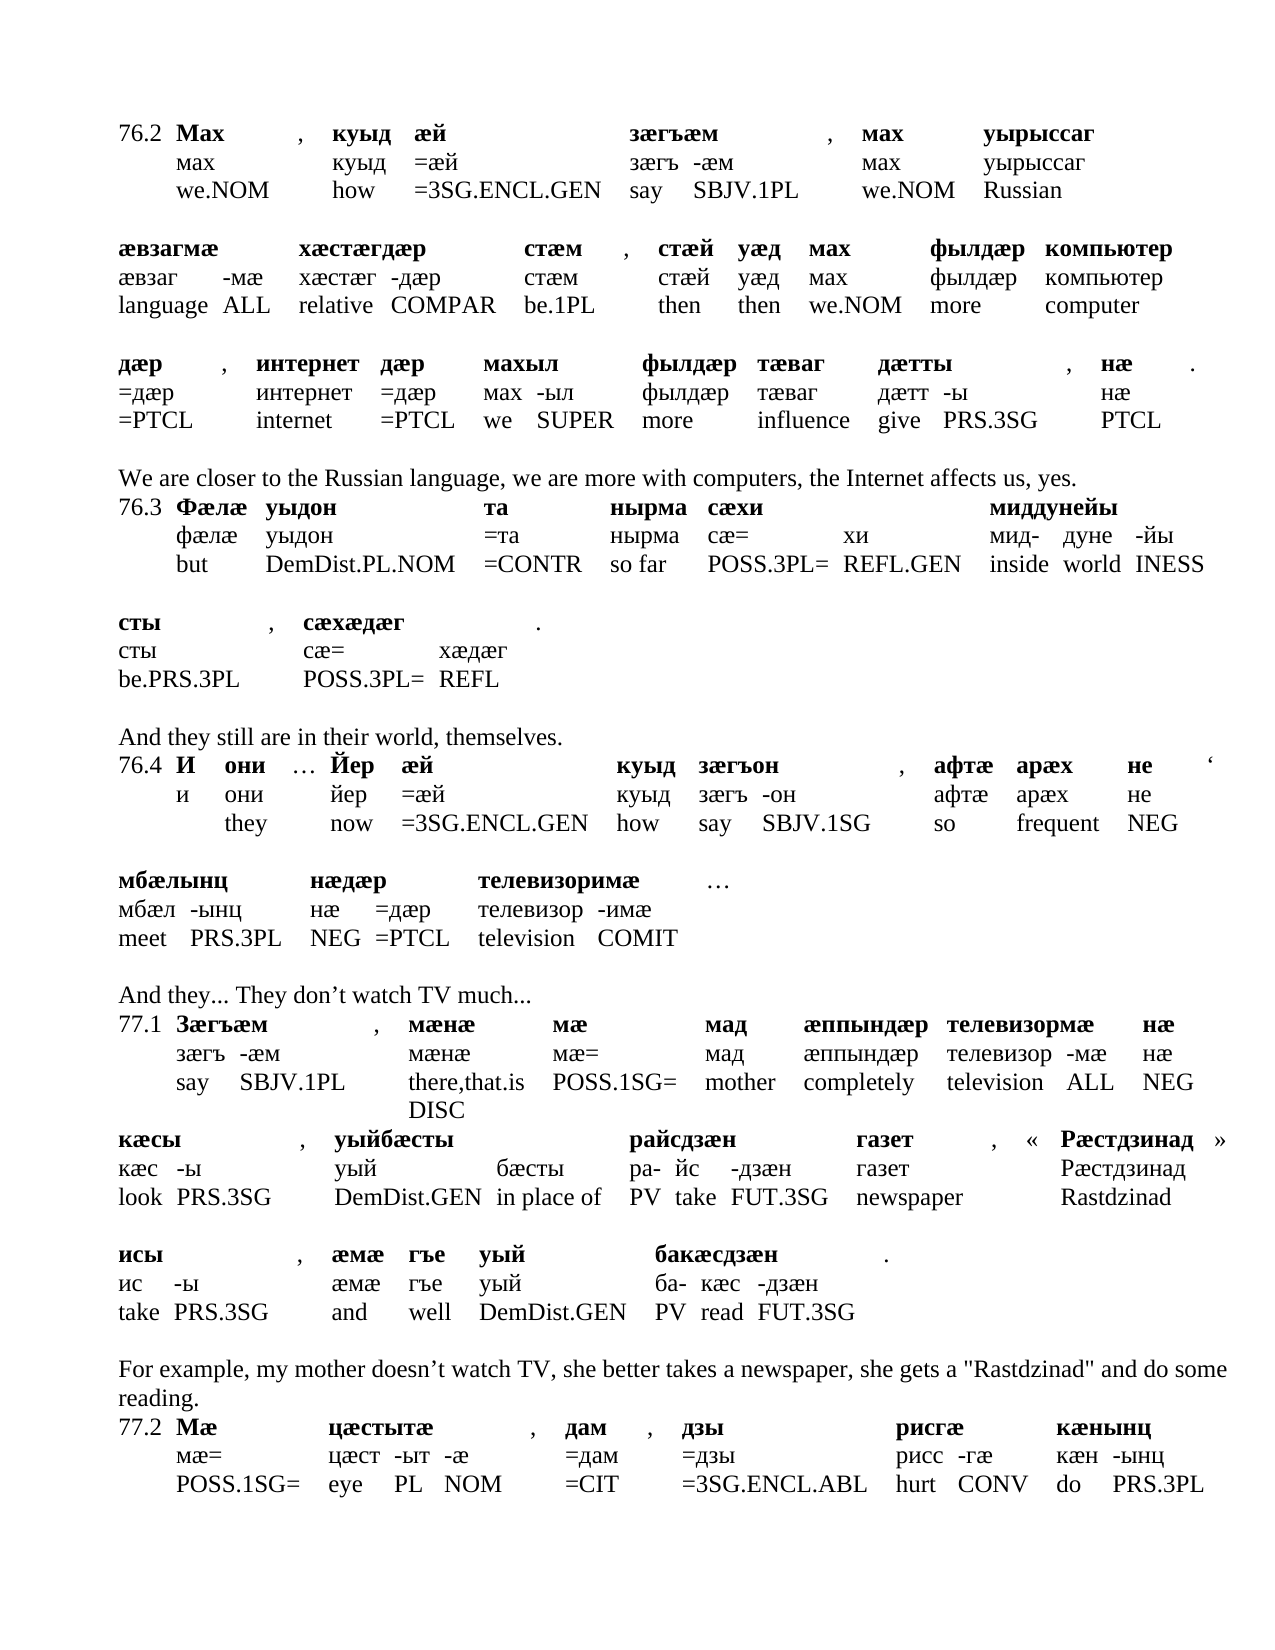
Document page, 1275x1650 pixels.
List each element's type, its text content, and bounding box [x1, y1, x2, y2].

text мах [862, 118, 969, 147]
text бæсты [496, 1153, 602, 1182]
text стæм [524, 262, 596, 291]
text , [647, 1412, 668, 1441]
text зæгъ [698, 779, 748, 808]
text куыд [616, 751, 684, 779]
text уыдон [265, 521, 456, 549]
text SBJV.1SG [762, 808, 871, 837]
text relative [298, 291, 377, 319]
text take [675, 1182, 717, 1211]
text нæ [1101, 348, 1176, 377]
text then [658, 291, 710, 319]
text мад [705, 1009, 789, 1038]
text PRS.3PL [190, 923, 282, 952]
text Russian [983, 176, 1085, 204]
text REFL [438, 664, 507, 693]
text æй [401, 751, 603, 779]
text æмæ [331, 1239, 394, 1268]
text newspaper [856, 1182, 963, 1211]
text телевизормæ [947, 1009, 1129, 1038]
text дуне [1063, 521, 1121, 549]
text æппындæр [803, 1038, 919, 1067]
text исы [118, 1239, 283, 1268]
text мбæл [118, 894, 176, 923]
text дзы [682, 1412, 882, 1441]
text =PTCL [118, 406, 193, 434]
text ‘ [1206, 751, 1227, 779]
text хæстæг [298, 262, 377, 291]
text нырма [610, 492, 693, 521]
text , [297, 1239, 318, 1268]
text NOM [444, 1469, 502, 1498]
text дæтты [878, 348, 1052, 377]
text фылдæр [642, 377, 729, 406]
text but [176, 549, 238, 578]
text телевизоримæ [478, 866, 692, 894]
text стæм [524, 233, 609, 262]
text нæ [1142, 1009, 1208, 1038]
text =PTCL [375, 923, 450, 952]
text цæстытæ [328, 1412, 516, 1441]
text POSS.1SG= [552, 1067, 677, 1096]
text йер [330, 779, 373, 808]
text Фæлæ [176, 492, 252, 521]
text уæд [738, 233, 795, 262]
text =дзы [682, 1441, 868, 1469]
text -æм [693, 147, 799, 176]
text мад [705, 1038, 776, 1067]
text inside [989, 549, 1049, 578]
text телевизор [478, 894, 584, 923]
text ба- [654, 1268, 687, 1297]
text influence [757, 406, 850, 434]
text POSS.3PL= [707, 549, 829, 578]
text нæ [1101, 377, 1162, 406]
text Зæгъæм [176, 1009, 359, 1038]
text =3SG.ENCL.GEN [401, 808, 589, 837]
text нырма [610, 521, 680, 549]
text 76.4 [118, 751, 162, 779]
text , [221, 348, 242, 377]
text =æй [401, 779, 589, 808]
text мбæлынц [118, 866, 296, 894]
text фылдæр [642, 348, 743, 377]
text . [535, 607, 556, 636]
text , [827, 118, 848, 147]
text фылдæр [930, 262, 1017, 291]
text Рæстдзинад [1060, 1124, 1200, 1153]
text мæнæ [408, 1009, 539, 1038]
text so far [610, 549, 680, 578]
text PL [394, 1469, 430, 1498]
text тæваг [757, 348, 864, 377]
text дам [565, 1412, 633, 1441]
text SBJV.1PL [239, 1067, 346, 1096]
text do [1056, 1469, 1098, 1498]
text how [332, 176, 386, 204]
text мах [808, 262, 902, 291]
text не [1127, 751, 1192, 779]
text компьютер [1045, 262, 1163, 291]
text сæхæдæг [303, 607, 521, 636]
text интернет [256, 348, 366, 377]
text -ы [176, 1153, 272, 1182]
text we [483, 406, 523, 434]
text we.NOM [176, 176, 269, 204]
text COMIT [597, 923, 678, 952]
text And they still are in their world, themselves. [118, 722, 1249, 751]
text , [268, 607, 289, 636]
text there,that.is [408, 1067, 525, 1096]
text хæдæг [438, 636, 507, 664]
text рисс [896, 1441, 944, 1469]
text REFL.GEN [843, 549, 962, 578]
text give [878, 406, 929, 434]
text , [299, 1124, 320, 1153]
text -гæ [958, 1441, 1028, 1469]
text Rastdzinad [1060, 1182, 1186, 1211]
text , [297, 118, 318, 147]
text COMPAR [391, 291, 496, 319]
text television [947, 1067, 1052, 1096]
text say [629, 176, 679, 204]
text мæ= [552, 1038, 677, 1067]
text -имæ [597, 894, 678, 923]
text well [408, 1297, 451, 1326]
text -ы [174, 1268, 269, 1297]
text PTCL [1101, 406, 1162, 434]
text стæй [658, 233, 724, 262]
text 77.2 [118, 1412, 162, 1441]
text DemDist.PL.NOM [265, 549, 456, 578]
text уый [479, 1268, 627, 1297]
text райсдзæн [629, 1124, 842, 1153]
text =дæр [380, 377, 456, 406]
text SUPER [536, 406, 614, 434]
text =3SG.ENCL.ABL [682, 1469, 868, 1498]
text =та [483, 521, 582, 549]
text компьютер [1045, 233, 1177, 262]
text кæс [118, 1153, 163, 1182]
text PRS.3PL [1112, 1469, 1205, 1498]
text completely [803, 1067, 919, 1096]
text афтæ [933, 751, 1002, 779]
text FUT.3SG [731, 1182, 828, 1211]
text more [642, 406, 729, 434]
text =3SG.ENCL.GEN [414, 176, 602, 204]
text now [330, 808, 373, 837]
text PRS.3SG [943, 406, 1038, 434]
text « [1026, 1124, 1047, 1153]
text мах [483, 377, 523, 406]
text афтæ [933, 779, 988, 808]
text мид- [989, 521, 1049, 549]
text хæстæгдæр [298, 233, 510, 262]
text eye [328, 1469, 380, 1498]
text махыл [483, 348, 628, 377]
text more [930, 291, 1017, 319]
text зæгъон [698, 751, 885, 779]
text нæ [1142, 1038, 1194, 1067]
text та [483, 492, 596, 521]
text how [616, 808, 671, 837]
text они [224, 751, 278, 779]
text мæ [552, 1009, 691, 1038]
text Мæ [176, 1412, 314, 1441]
text NEG [1142, 1067, 1194, 1096]
text дæр [380, 348, 469, 377]
text DemDist.GEN [334, 1182, 482, 1211]
text CONV [958, 1469, 1028, 1498]
text we.NOM [808, 291, 902, 319]
text DISC [408, 1096, 539, 1124]
text , [899, 751, 920, 779]
text PV [629, 1182, 661, 1211]
text мæнæ [408, 1038, 525, 1067]
text -дзæн [757, 1268, 856, 1297]
text then [738, 291, 781, 319]
text уырыссаг [983, 147, 1085, 176]
text … [706, 866, 731, 894]
text Йер [330, 751, 387, 779]
text FUT.3SG [757, 1297, 856, 1326]
text Рæстдзинад [1060, 1153, 1186, 1182]
text йс [675, 1153, 717, 1182]
text гъе [408, 1239, 465, 1268]
text -он [762, 779, 871, 808]
text æмæ [331, 1268, 381, 1297]
text сæ= [707, 521, 829, 549]
text , [373, 1009, 394, 1038]
text 76.2 [118, 118, 162, 147]
text мæ= [176, 1441, 300, 1469]
text -дæр [391, 262, 496, 291]
text сæхи [707, 492, 976, 521]
text дæтт [878, 377, 929, 406]
text хи [843, 521, 962, 549]
text take [118, 1297, 160, 1326]
text =PTCL [380, 406, 456, 434]
text арæх [1016, 751, 1113, 779]
text DemDist.GEN [479, 1297, 627, 1326]
text зæгъ [629, 147, 679, 176]
text куыд [616, 779, 671, 808]
text уый [479, 1239, 641, 1268]
text 76.3 [118, 492, 162, 521]
text -йы [1135, 521, 1205, 549]
text уырыссаг [983, 118, 1099, 147]
text нæдæр [310, 866, 464, 894]
text =дам [565, 1441, 619, 1469]
text and [331, 1297, 381, 1326]
text сты [118, 607, 254, 636]
text =CIT [565, 1469, 619, 1498]
text . [883, 1239, 904, 1268]
text И [176, 751, 211, 779]
text -дзæн [731, 1153, 828, 1182]
text куыд [332, 147, 386, 176]
text =дæр [118, 377, 193, 406]
text стæй [658, 262, 710, 291]
text computer [1045, 291, 1163, 319]
text read [701, 1297, 744, 1326]
text газет [856, 1153, 963, 1182]
text газет [856, 1124, 977, 1153]
text say [176, 1067, 226, 1096]
text мах [862, 147, 956, 176]
text , [1066, 348, 1087, 377]
text уыйбæсты [334, 1124, 615, 1153]
text , [991, 1124, 1012, 1153]
text фылдæр [930, 233, 1031, 262]
text they [224, 808, 278, 837]
text =CONTR [483, 549, 582, 578]
text мах [176, 147, 269, 176]
text be.1PL [524, 291, 596, 319]
text фæлæ [176, 521, 238, 549]
text и [176, 779, 197, 808]
text say [698, 808, 748, 837]
text они [224, 779, 264, 808]
text internet [256, 406, 353, 434]
text тæваг [757, 377, 850, 406]
text language [118, 291, 208, 319]
text æй [414, 118, 616, 147]
text ALL [1066, 1067, 1115, 1096]
text And they... They don’t watch TV much... [118, 981, 1249, 1009]
text мах [808, 233, 916, 262]
text PV [654, 1297, 687, 1326]
text POSS.1SG= [176, 1469, 300, 1498]
text hurt [896, 1469, 944, 1498]
text кæнынц [1056, 1412, 1218, 1441]
text гъе [408, 1268, 451, 1297]
text » [1214, 1124, 1235, 1153]
text миддунейы [989, 492, 1218, 521]
text интернет [256, 377, 353, 406]
text Мах [176, 118, 283, 147]
text кæсы [118, 1124, 286, 1153]
text mother [705, 1067, 776, 1096]
text -ы [943, 377, 1038, 406]
text арæх [1016, 779, 1099, 808]
text æвзагмæ [118, 233, 285, 262]
text -ынц [1112, 1441, 1205, 1469]
text ALL [222, 291, 271, 319]
text we.NOM [862, 176, 956, 204]
text POSS.3PL= [303, 664, 425, 693]
text television [478, 923, 584, 952]
text meet [118, 923, 176, 952]
text нæ [310, 894, 361, 923]
text сты [118, 636, 241, 664]
text -ыт [394, 1441, 430, 1469]
text world [1063, 549, 1121, 578]
text look [118, 1182, 163, 1211]
text телевизор [947, 1038, 1052, 1067]
text NEG [1127, 808, 1178, 837]
text so [933, 808, 988, 837]
text -мæ [1066, 1038, 1115, 1067]
text , [623, 233, 644, 262]
text куыд [332, 118, 400, 147]
text уый [334, 1153, 482, 1182]
text уæд [738, 262, 781, 291]
text сæ= [303, 636, 425, 664]
text For example, my mother doesn’t watch TV, she better takes a newspaper, she gets a "Rastdzinad" and do some reading. [118, 1354, 1249, 1412]
text We are closer to the Russian language, we are more with computers, the Internet affects us, yes. [118, 463, 1249, 492]
text . [1189, 348, 1210, 377]
text уыдон [265, 492, 470, 521]
text æвзаг [118, 262, 208, 291]
text ра- [629, 1153, 661, 1182]
text NEG [310, 923, 361, 952]
text INESS [1135, 549, 1205, 578]
text -мæ [222, 262, 271, 291]
text не [1127, 779, 1178, 808]
text зæгъæм [629, 118, 813, 147]
text 77.1 [118, 1009, 162, 1038]
text be.PRS.3PL [118, 664, 241, 693]
text бакæсдзæн [654, 1239, 869, 1268]
text -æм [239, 1038, 346, 1067]
text -ыл [536, 377, 614, 406]
text , [530, 1412, 551, 1441]
text зæгъ [176, 1038, 226, 1067]
text in place of [496, 1182, 602, 1211]
text =æй [414, 147, 602, 176]
text кæн [1056, 1441, 1098, 1469]
text PRS.3SG [176, 1182, 272, 1211]
text æппындæр [803, 1009, 933, 1038]
text цæст [328, 1441, 380, 1469]
text SBJV.1PL [693, 176, 799, 204]
text frequent [1016, 808, 1099, 837]
text =дæр [375, 894, 450, 923]
text дæр [118, 348, 207, 377]
text рисгæ [896, 1412, 1042, 1441]
text кæс [701, 1268, 744, 1297]
text ис [118, 1268, 160, 1297]
text … [291, 751, 316, 779]
text PRS.3SG [174, 1297, 269, 1326]
text -æ [444, 1441, 502, 1469]
text -ынц [190, 894, 282, 923]
